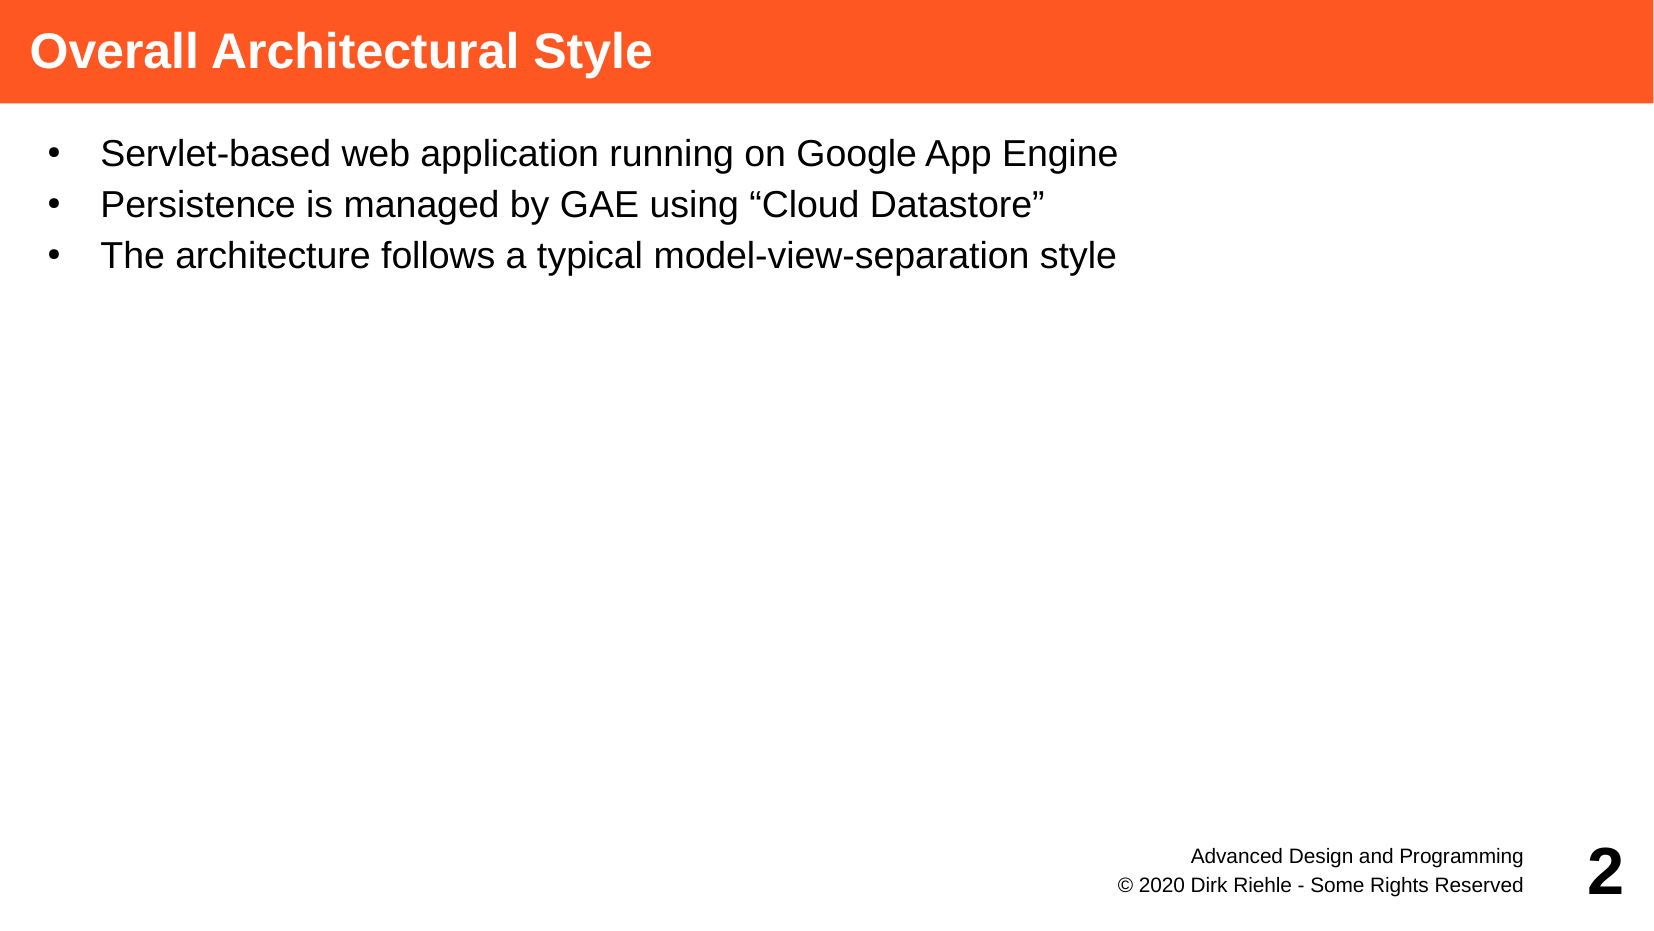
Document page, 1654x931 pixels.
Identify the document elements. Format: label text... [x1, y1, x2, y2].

list Servlet-based web application running on Google App Engine Persistence is managed by GAE using “Cloud Datastore” The architecture follows a typical model-view-separation style [29, 132, 1625, 813]
title Overall Architectural Style [0, 0, 1654, 104]
